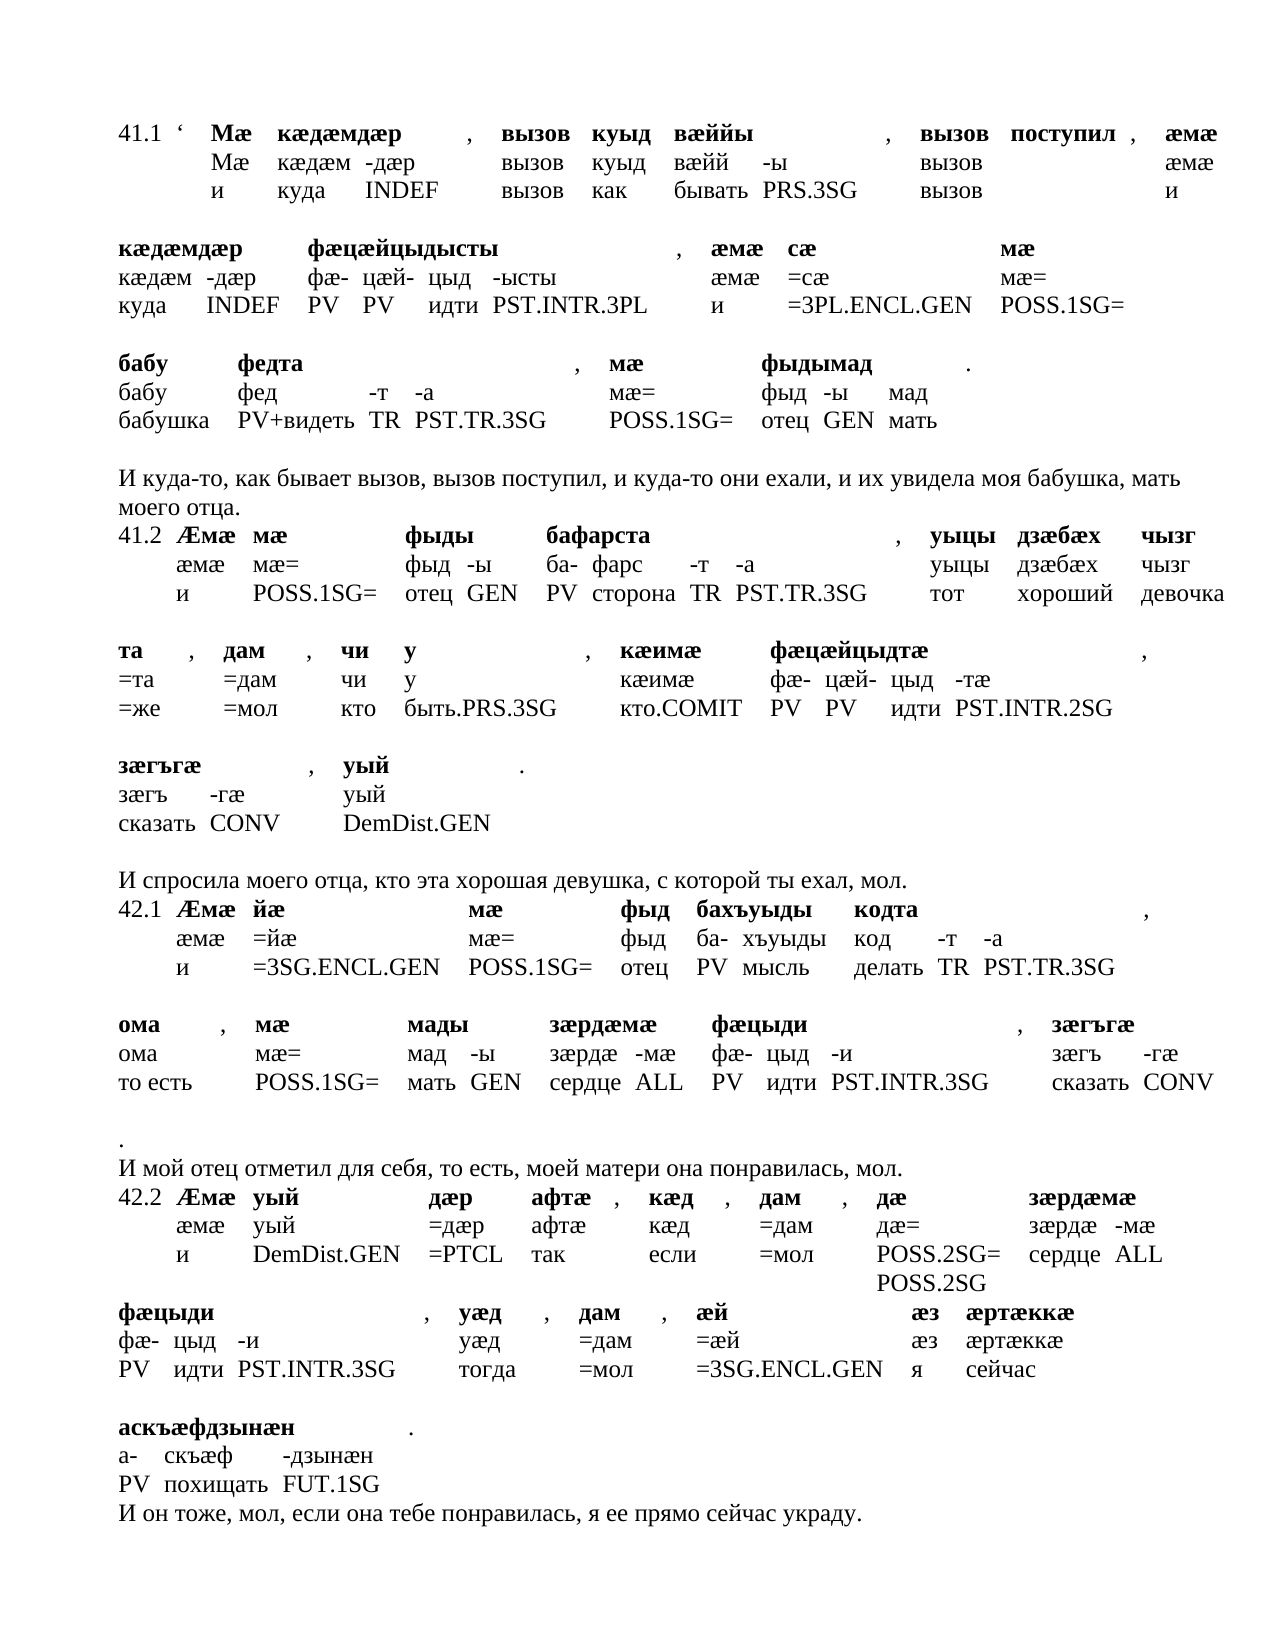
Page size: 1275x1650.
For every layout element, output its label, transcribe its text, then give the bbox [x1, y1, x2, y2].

text PV [118, 1469, 150, 1498]
text вызов [501, 176, 564, 204]
text мад [888, 377, 938, 406]
text . [518, 751, 539, 779]
text POSS.2SG [876, 1268, 1015, 1297]
text POSS.1SG= [1000, 291, 1125, 319]
text фыды [405, 521, 532, 549]
text идти [173, 1354, 224, 1383]
text кæимæ [620, 664, 742, 693]
text POSS.2SG= [876, 1239, 1001, 1268]
text зæгъгæ [1052, 1009, 1228, 1038]
text кодта [854, 894, 1129, 923]
text отец [761, 406, 809, 434]
text Мæ [211, 118, 263, 147]
text цыд [173, 1326, 224, 1354]
text , [466, 118, 487, 147]
text GEN [823, 406, 874, 434]
text ALL [1114, 1239, 1163, 1268]
text , [574, 348, 595, 377]
text , [614, 1182, 635, 1211]
text PV [362, 291, 414, 319]
text =PTCL [428, 1239, 503, 1268]
text PV [696, 952, 728, 981]
text INDEF [206, 291, 280, 319]
text дæ [876, 1182, 1015, 1211]
text Æмæ [176, 521, 239, 549]
text 42.1 [118, 894, 162, 923]
text если [648, 1239, 697, 1268]
text фæ- [307, 262, 349, 291]
text ома [118, 1009, 206, 1038]
text Æмæ [176, 1182, 239, 1211]
text 41.1 [118, 118, 162, 147]
text æз [911, 1297, 952, 1326]
text тогда [458, 1354, 516, 1383]
text -гæ [1143, 1038, 1214, 1067]
text фыд [405, 549, 453, 578]
text =3SG.ENCL.GEN [696, 1354, 884, 1383]
text так [531, 1239, 586, 1268]
text мæ [468, 894, 607, 923]
text =йæ [253, 923, 440, 952]
text мæ [253, 521, 391, 549]
text DemDist.GEN [253, 1239, 401, 1268]
text -а [414, 377, 547, 406]
text фыд [620, 894, 682, 923]
text уый [253, 1211, 401, 1239]
text GEN [467, 578, 518, 607]
text скъæф [164, 1441, 268, 1469]
text , [188, 636, 209, 664]
text ба- [696, 923, 728, 952]
text то есть [118, 1067, 192, 1096]
text , [1141, 636, 1162, 664]
text GEN [470, 1067, 522, 1096]
text дæ= [876, 1211, 1001, 1239]
text сердце [1029, 1239, 1101, 1268]
text куда [277, 176, 351, 204]
text ‘ [176, 118, 197, 147]
text -ы [467, 549, 518, 578]
text , [895, 521, 916, 549]
text кæдæм [277, 147, 351, 176]
text куда [118, 291, 192, 319]
text POSS.1SG= [255, 1067, 379, 1096]
text PST.INTR.3PL [492, 291, 648, 319]
text кто [341, 693, 376, 722]
text кто.COMIT [620, 693, 742, 722]
text PV [307, 291, 349, 319]
text PST.INTR.3SG [831, 1067, 989, 1096]
text TR [369, 406, 401, 434]
text =3SG.ENCL.GEN [253, 952, 440, 981]
text уый [253, 1182, 414, 1211]
text зæрдæ [549, 1038, 621, 1067]
text PST.TR.3SG [735, 578, 867, 607]
text 42.2 [118, 1182, 162, 1211]
text уыцы [930, 521, 1003, 549]
text девочка [1141, 578, 1225, 607]
text =та [118, 664, 161, 693]
text кæдæмдæр [277, 118, 453, 147]
text куыд [592, 147, 646, 176]
text PV [118, 1354, 159, 1383]
text вызов [501, 147, 564, 176]
text зæрдæ [1029, 1211, 1101, 1239]
text PST.INTR.3SG [237, 1354, 396, 1383]
text фыдымад [761, 348, 951, 377]
text æмæ [711, 233, 774, 262]
text цæй- [362, 262, 414, 291]
text , [308, 751, 329, 779]
text POSS.1SG= [253, 578, 377, 607]
text æй [696, 1297, 897, 1326]
text -дзынæн [282, 1441, 380, 1469]
text дам [759, 1182, 828, 1211]
text фæцæйцыдтæ [770, 636, 1127, 664]
text вызов [920, 118, 997, 147]
text фæцыди [118, 1297, 410, 1326]
text фæцæйцыдысты [307, 233, 662, 262]
text , [724, 1182, 745, 1211]
text уæд [458, 1297, 530, 1326]
text чызг [1141, 521, 1239, 549]
text фæ- [770, 664, 811, 693]
text сказать [118, 808, 196, 837]
text -ы [470, 1038, 522, 1067]
text , [885, 118, 906, 147]
text афтæ [531, 1211, 586, 1239]
text -ы [762, 147, 857, 176]
text сейчас [966, 1354, 1063, 1383]
text PV [711, 1067, 753, 1096]
text TR [689, 578, 722, 607]
text похищать [164, 1469, 268, 1498]
text бабушка [118, 406, 210, 434]
text бабу [118, 348, 224, 377]
text цыд [766, 1038, 817, 1067]
text FUT.1SG [282, 1469, 380, 1498]
text , [661, 1297, 682, 1326]
text =æй [696, 1326, 884, 1354]
text афтæ [531, 1182, 600, 1211]
text хороший [1017, 578, 1113, 607]
text =3PL.ENCL.GEN [787, 291, 972, 319]
text идти [428, 291, 479, 319]
text и [211, 176, 249, 204]
text мæ= [255, 1038, 379, 1067]
text идти [766, 1067, 817, 1096]
text мæ= [253, 549, 377, 578]
text уыцы [930, 549, 989, 578]
text кæдæмдæр [118, 233, 294, 262]
text ‎‎И он тоже, мол, если она тебе понравилась, я ее прямо сейчас украду. [118, 1498, 1249, 1527]
text мæ= [468, 923, 593, 952]
text цыд [891, 664, 941, 693]
text мæ [255, 1009, 393, 1038]
text кæд [648, 1211, 697, 1239]
text CONV [209, 808, 281, 837]
text и [176, 1239, 225, 1268]
text PV [825, 693, 877, 722]
text =мол [759, 1239, 814, 1268]
text =дам [223, 664, 278, 693]
text фыд [620, 923, 668, 952]
text , [220, 1009, 241, 1038]
text И мой отец отметил для себя, то есть, моей матери она понравилась, мол. [118, 1153, 1249, 1182]
text бафарста [546, 521, 881, 549]
text дам [223, 636, 292, 664]
text , [424, 1297, 445, 1326]
text PST.TR.3SG [414, 406, 547, 434]
text -а [735, 549, 867, 578]
text -дæр [206, 262, 280, 291]
text =же [118, 693, 161, 722]
text йæ [253, 894, 454, 923]
text куыд [592, 118, 660, 147]
text . [408, 1412, 429, 1441]
text уый [343, 751, 505, 779]
text аскъæфдзынæн [118, 1412, 394, 1441]
text дæр [428, 1182, 517, 1211]
text и [176, 578, 225, 607]
text мад [407, 1038, 456, 1067]
text POSS.1SG= [609, 406, 734, 434]
text , [306, 636, 327, 664]
text вызов [501, 118, 578, 147]
text Æмæ [176, 894, 239, 923]
text TR [937, 952, 969, 981]
text сторона [592, 578, 676, 607]
text сказать [1052, 1067, 1129, 1096]
text PV [770, 693, 811, 722]
text зæгъгæ [118, 751, 294, 779]
text цыд [428, 262, 479, 291]
text -а [983, 923, 1115, 952]
text быть.PRS.3SG [404, 693, 557, 722]
text -гæ [209, 779, 281, 808]
text CONV [1143, 1067, 1214, 1096]
text уый [343, 779, 491, 808]
text Мæ [211, 147, 249, 176]
text PST.INTR.2SG [955, 693, 1113, 722]
text мать [407, 1067, 456, 1096]
text =мол [223, 693, 278, 722]
text -т [937, 923, 969, 952]
text мать [888, 406, 938, 434]
text мæ [609, 348, 747, 377]
text и [1165, 176, 1214, 204]
text , [585, 636, 606, 664]
text делать [854, 952, 924, 981]
text отец [405, 578, 453, 607]
text , [1017, 1009, 1038, 1038]
text дзæбæх [1017, 521, 1127, 549]
text хъуыды [742, 923, 826, 952]
text а- [118, 1441, 150, 1469]
text поступил [1010, 118, 1116, 147]
text отец [620, 952, 668, 981]
text та [118, 636, 174, 664]
text ‎‎И куда-то, как бывает вызов, вызов поступил, и куда-то они ехали, и их увидела моя бабушка, мать моего отца. [118, 463, 1249, 521]
text =дæр [428, 1211, 503, 1239]
text бабу [118, 377, 210, 406]
text и [176, 952, 225, 981]
text дзæбæх [1017, 549, 1113, 578]
text мæ= [609, 377, 734, 406]
text вызов [920, 176, 983, 204]
text зæгъ [1052, 1038, 1129, 1067]
text чи [341, 636, 390, 664]
text мады [407, 1009, 536, 1038]
text мæ= [1000, 262, 1125, 291]
text æртæккæ [966, 1326, 1063, 1354]
text -ысты [492, 262, 648, 291]
text -и [831, 1038, 989, 1067]
text сердце [549, 1067, 621, 1096]
text фæ- [711, 1038, 753, 1067]
text идти [891, 693, 941, 722]
text PV+видеть [237, 406, 355, 434]
text -и [237, 1326, 396, 1354]
text ALL [635, 1067, 684, 1096]
text =мол [578, 1354, 633, 1383]
text =дам [578, 1326, 633, 1354]
text уæд [458, 1326, 516, 1354]
text -т [689, 549, 722, 578]
text зæрдæмæ [1029, 1182, 1177, 1211]
text федта [237, 348, 560, 377]
text æртæккæ [966, 1297, 1077, 1326]
text 41.2 [118, 521, 162, 549]
text PST.TR.3SG [983, 952, 1115, 981]
text фæцыди [711, 1009, 1003, 1038]
text -т [369, 377, 401, 406]
text кæдæм [118, 262, 192, 291]
text -мæ [1114, 1211, 1163, 1239]
text вæйй [673, 147, 748, 176]
text бывать [673, 176, 748, 204]
text , [842, 1182, 863, 1211]
text æмæ [1165, 118, 1228, 147]
text æз [911, 1326, 938, 1354]
text тот [930, 578, 989, 607]
text PRS.3SG [762, 176, 857, 204]
text дам [578, 1297, 647, 1326]
text , [1130, 118, 1151, 147]
text , [544, 1297, 565, 1326]
text бахъуыды [696, 894, 840, 923]
text вæййы [673, 118, 871, 147]
text у [404, 636, 571, 664]
text ба- [546, 549, 578, 578]
text зæгъ [118, 779, 196, 808]
text -мæ [635, 1038, 684, 1067]
text чызг [1141, 549, 1225, 578]
text -тæ [955, 664, 1113, 693]
text мæ [1000, 233, 1139, 262]
text -ы [823, 377, 874, 406]
text сæ [787, 233, 986, 262]
text , [1143, 894, 1164, 923]
text фед [237, 377, 355, 406]
text у [404, 664, 557, 693]
text PV [546, 578, 578, 607]
text фыд [761, 377, 809, 406]
text . [118, 1124, 139, 1153]
text æмæ [176, 1211, 225, 1239]
text . [965, 348, 986, 377]
text ‎‎И спросила моего отца, кто эта хорошая девушка, с которой ты ехал, мол. [118, 866, 1249, 894]
text код [854, 923, 924, 952]
text чи [341, 664, 376, 693]
text POSS.1SG= [468, 952, 593, 981]
text и [711, 291, 760, 319]
text æмæ [176, 549, 225, 578]
text , [676, 233, 697, 262]
text INDEF [365, 176, 439, 204]
text кæд [648, 1182, 711, 1211]
text фæ- [118, 1326, 159, 1354]
text я [911, 1354, 938, 1383]
text как [592, 176, 646, 204]
text ома [118, 1038, 192, 1067]
text DemDist.GEN [343, 808, 491, 837]
text зæрдæмæ [549, 1009, 698, 1038]
text =сæ [787, 262, 972, 291]
text фарс [592, 549, 676, 578]
text æмæ [711, 262, 760, 291]
text æмæ [176, 923, 225, 952]
text цæй- [825, 664, 877, 693]
text вызов [920, 147, 983, 176]
text =дам [759, 1211, 814, 1239]
text мысль [742, 952, 826, 981]
text кæимæ [620, 636, 756, 664]
text -дæр [365, 147, 439, 176]
text æмæ [1165, 147, 1214, 176]
